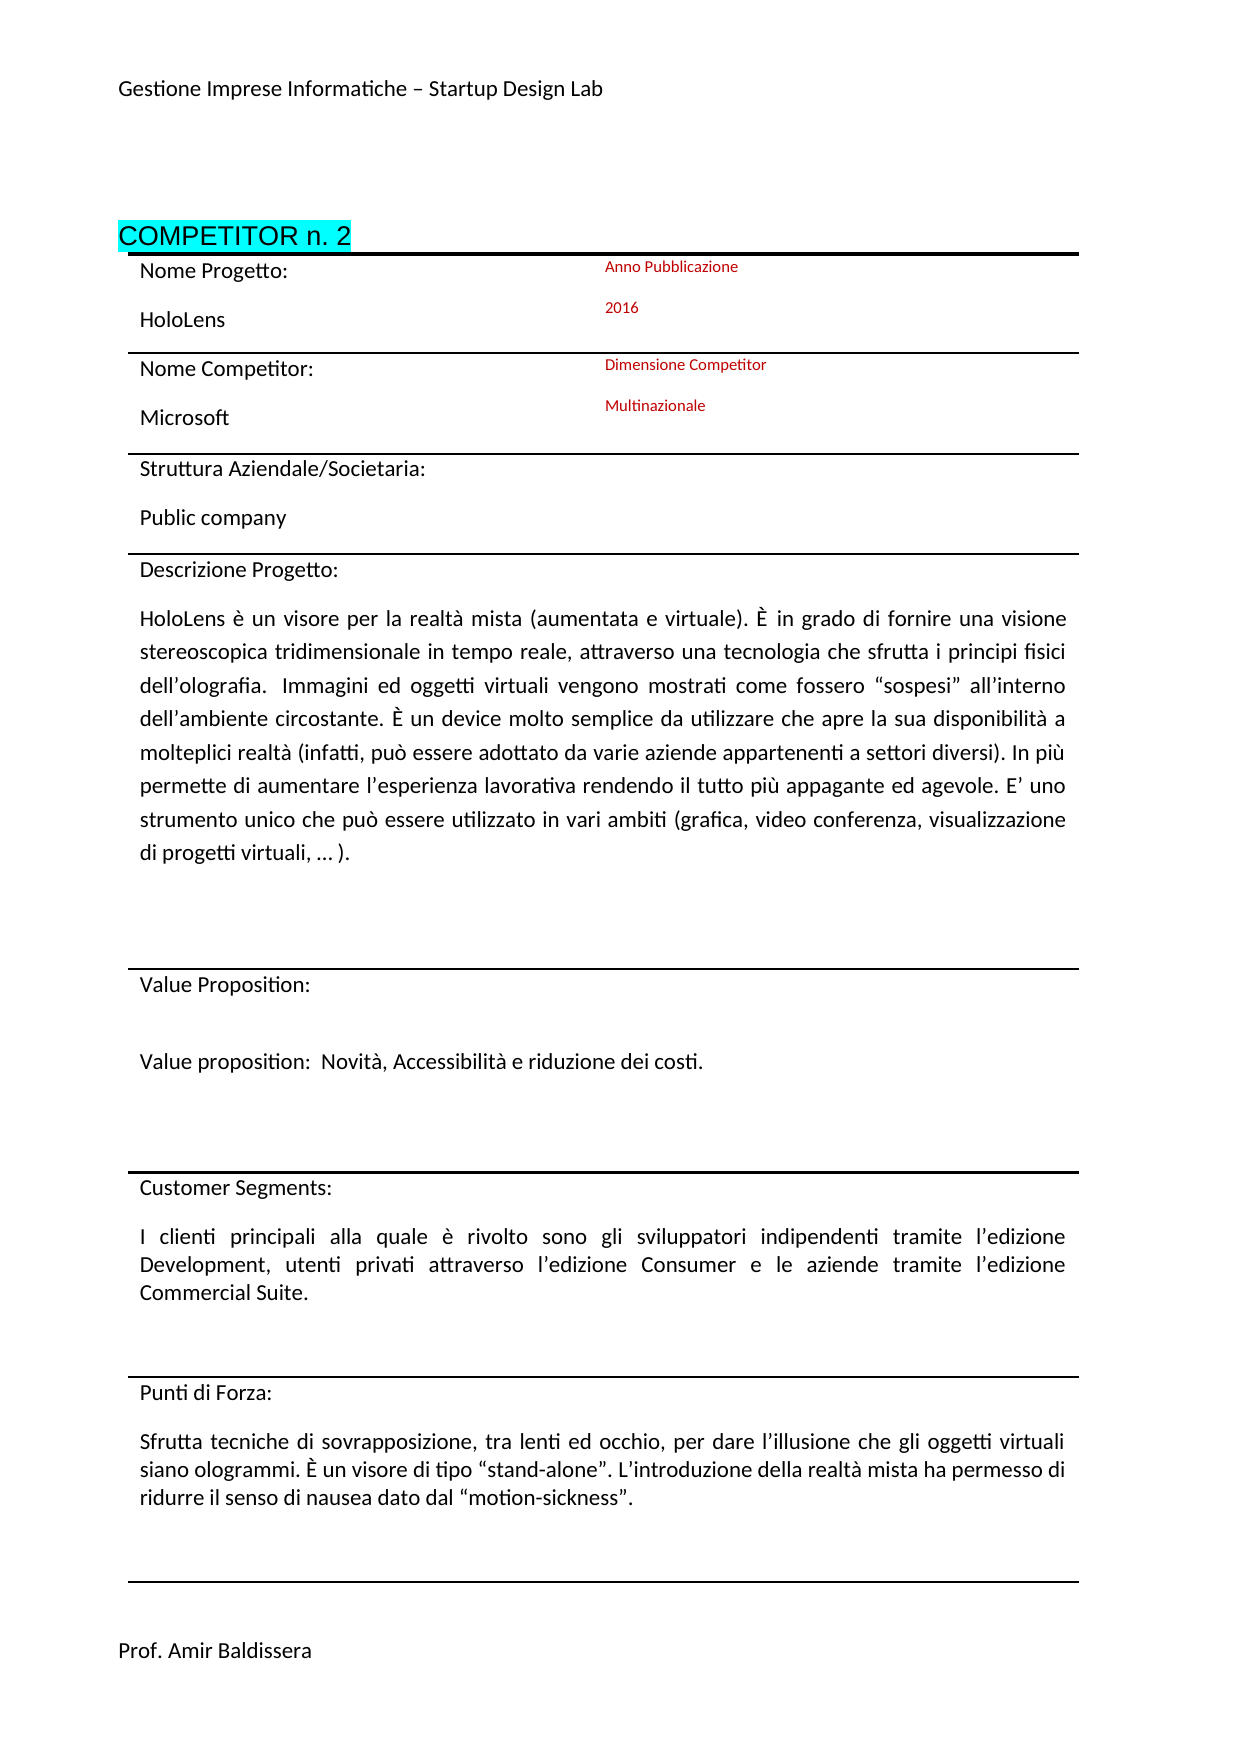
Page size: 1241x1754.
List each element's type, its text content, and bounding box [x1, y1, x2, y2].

table_cell Descrizione Progetto: HoloLens è un visore per la realtà mista (aumentata e virtuale). È in grado di fornire una visione stereoscopica tridimensionale in tempo reale, attraverso una tecnologia che sfrutta i principi fisici dell’olografia. Immagini ed oggetti virtuali vengono mostrati come fossero “sospesi” all’interno dell’ambiente circostante. È un device molto semplice da utilizzare che apre la sua disponibilità a molteplici realtà (infatti, può essere adottato da varie aziende appartenenti a settori diversi). In più permette di aumentare l’esperienza lavorativa rendendo il tutto più appagante ed agevole. E’ uno strumento unico che può essere utilizzato in vari ambiti (grafica, video conferenza, visualizzazione di progetti virtuali, … ). [128, 555, 1078, 968]
table_header Anno Pubblicazione 2016 [594, 256, 1078, 352]
table_cell Punti di Forza: Sfrutta tecniche di sovrapposizione, tra lenti ed occhio, per dare l’illusione che gli oggetti virtuali siano ologrammi. È un visore di tipo “stand-alone”. L’introduzione della realtà mista ha permesso di ridurre il senso di nausea dato dal “motion-sickness”. [128, 1378, 1078, 1581]
table_cell Nome Competitor: Microsoft [128, 354, 593, 452]
subtitle COMPETITOR n. 2 [118, 220, 1122, 252]
table_cell Customer Segments: I clienti principali alla quale è rivolto sono gli sviluppatori indipendenti tramite l’edizione Development, utenti privati attraverso l’edizione Consumer e le aziende tramite l’edizione Commercial Suite. [128, 1174, 1078, 1376]
table_cell Dimensione Competitor Multinazionale [594, 354, 1078, 452]
table_cell Value Proposition: Value proposition: Novità, Accessibilità e riduzione dei costi. [128, 970, 1078, 1171]
table_cell Struttura Aziendale/Societaria: Public company [128, 455, 1078, 553]
table_header Nome Progetto: HoloLens [128, 256, 593, 352]
